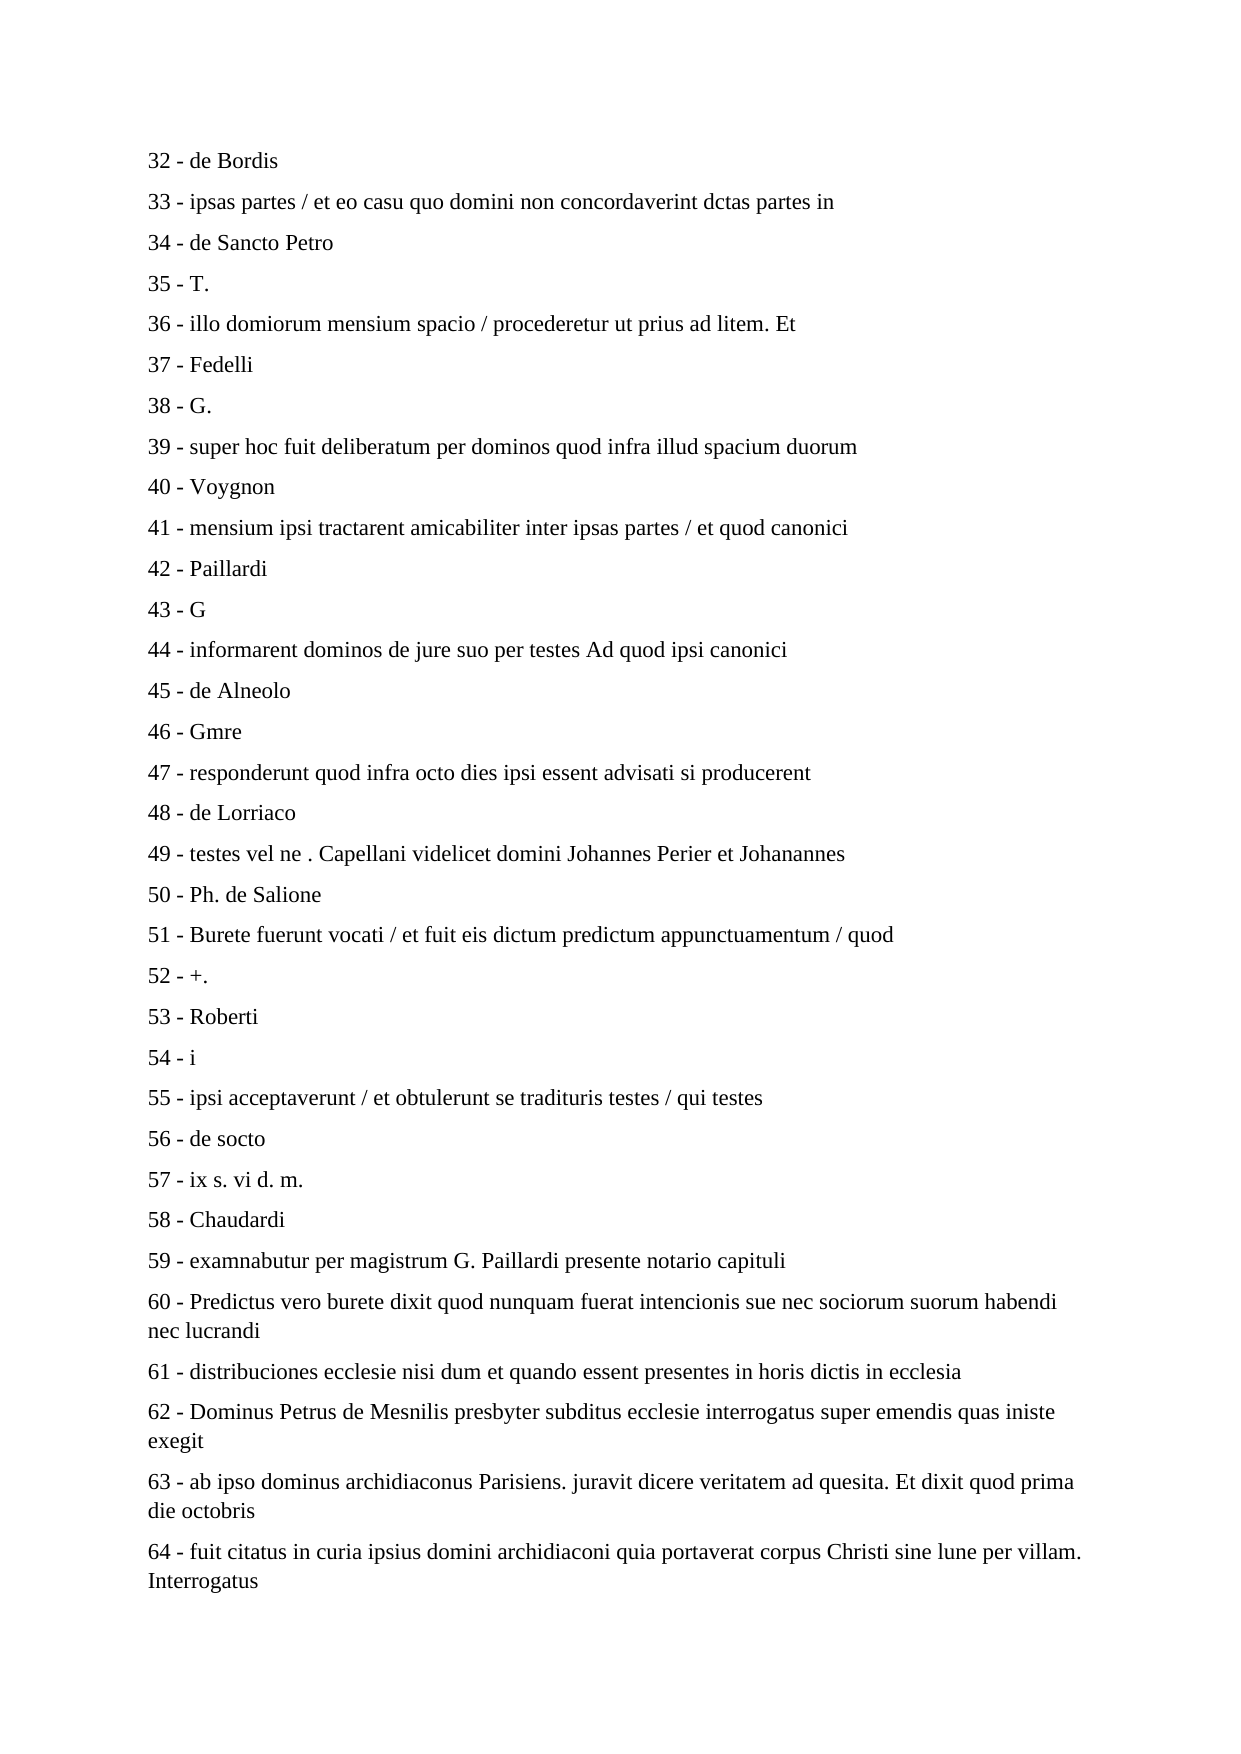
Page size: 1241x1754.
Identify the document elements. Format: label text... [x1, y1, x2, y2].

text 52 - +. [148, 962, 1093, 988]
text 46 - Gmre [148, 718, 1093, 744]
text 33 - ipsas partes / et eo casu quo domini non concordaverint dctas partes in [148, 188, 1093, 215]
text 41 - mensium ipsi tractarent amicabiliter inter ipsas partes / et quod canonici [148, 514, 1093, 541]
text 64 - fuit citatus in curia ipsius domini archidiaconi quia portaverat corpus Christi sine lune per villam. Interrogatus [148, 1538, 1093, 1593]
text 54 - i [148, 1044, 1093, 1070]
text 39 - super hoc fuit deliberatum per dominos quod infra illud spacium duorum [148, 433, 1093, 459]
text 56 - de socto [148, 1125, 1093, 1151]
text 40 - Voygnon [148, 473, 1093, 500]
text 49 - testes vel ne . Capellani videlicet domini Johannes Perier et Johanannes [148, 840, 1093, 866]
text 48 - de Lorriaco [148, 799, 1093, 826]
text 45 - de Alneolo [148, 677, 1093, 703]
text 58 - Chaudardi [148, 1207, 1093, 1233]
text 47 - responderunt quod infra octo dies ipsi essent advisati si producerent [148, 758, 1093, 785]
text 36 - illo domiorum mensium spacio / procederetur ut prius ad litem. Et [148, 311, 1093, 337]
text 60 - Predictus vero burete dixit quod nunquam fuerat intencionis sue nec sociorum suorum habendi nec lucrandi [148, 1288, 1093, 1343]
text 38 - G. [148, 392, 1093, 418]
text 32 - de Bordis [148, 148, 1093, 174]
text 50 - Ph. de Salione [148, 881, 1093, 907]
text 62 - Dominus Petrus de Mesnilis presbyter subditus ecclesie interrogatus super emendis quas iniste exegit [148, 1398, 1093, 1454]
text 35 - T. [148, 270, 1093, 296]
text 43 - G [148, 596, 1093, 622]
text 55 - ipsi acceptaverunt / et obtulerunt se tradituris testes / qui testes [148, 1084, 1093, 1111]
text 59 - examnabutur per magistrum G. Paillardi presente notario capituli [148, 1247, 1093, 1274]
text 44 - informarent dominos de jure suo per testes Ad quod ipsi canonici [148, 636, 1093, 663]
text 53 - Roberti [148, 1003, 1093, 1029]
text 34 - de Sancto Petro [148, 229, 1093, 255]
text 51 - Burete fuerunt vocati / et fuit eis dictum predictum appunctuamentum / quod [148, 921, 1093, 948]
text 37 - Fedelli [148, 351, 1093, 378]
text 61 - distribuciones ecclesie nisi dum et quando essent presentes in horis dictis in ecclesia [148, 1358, 1093, 1384]
text 42 - Paillardi [148, 555, 1093, 581]
text 57 - ix s. vi d. m. [148, 1166, 1093, 1192]
text 63 - ab ipso dominus archidiaconus Parisiens. juravit dicere veritatem ad quesita. Et dixit quod prima die octobris [148, 1468, 1093, 1523]
